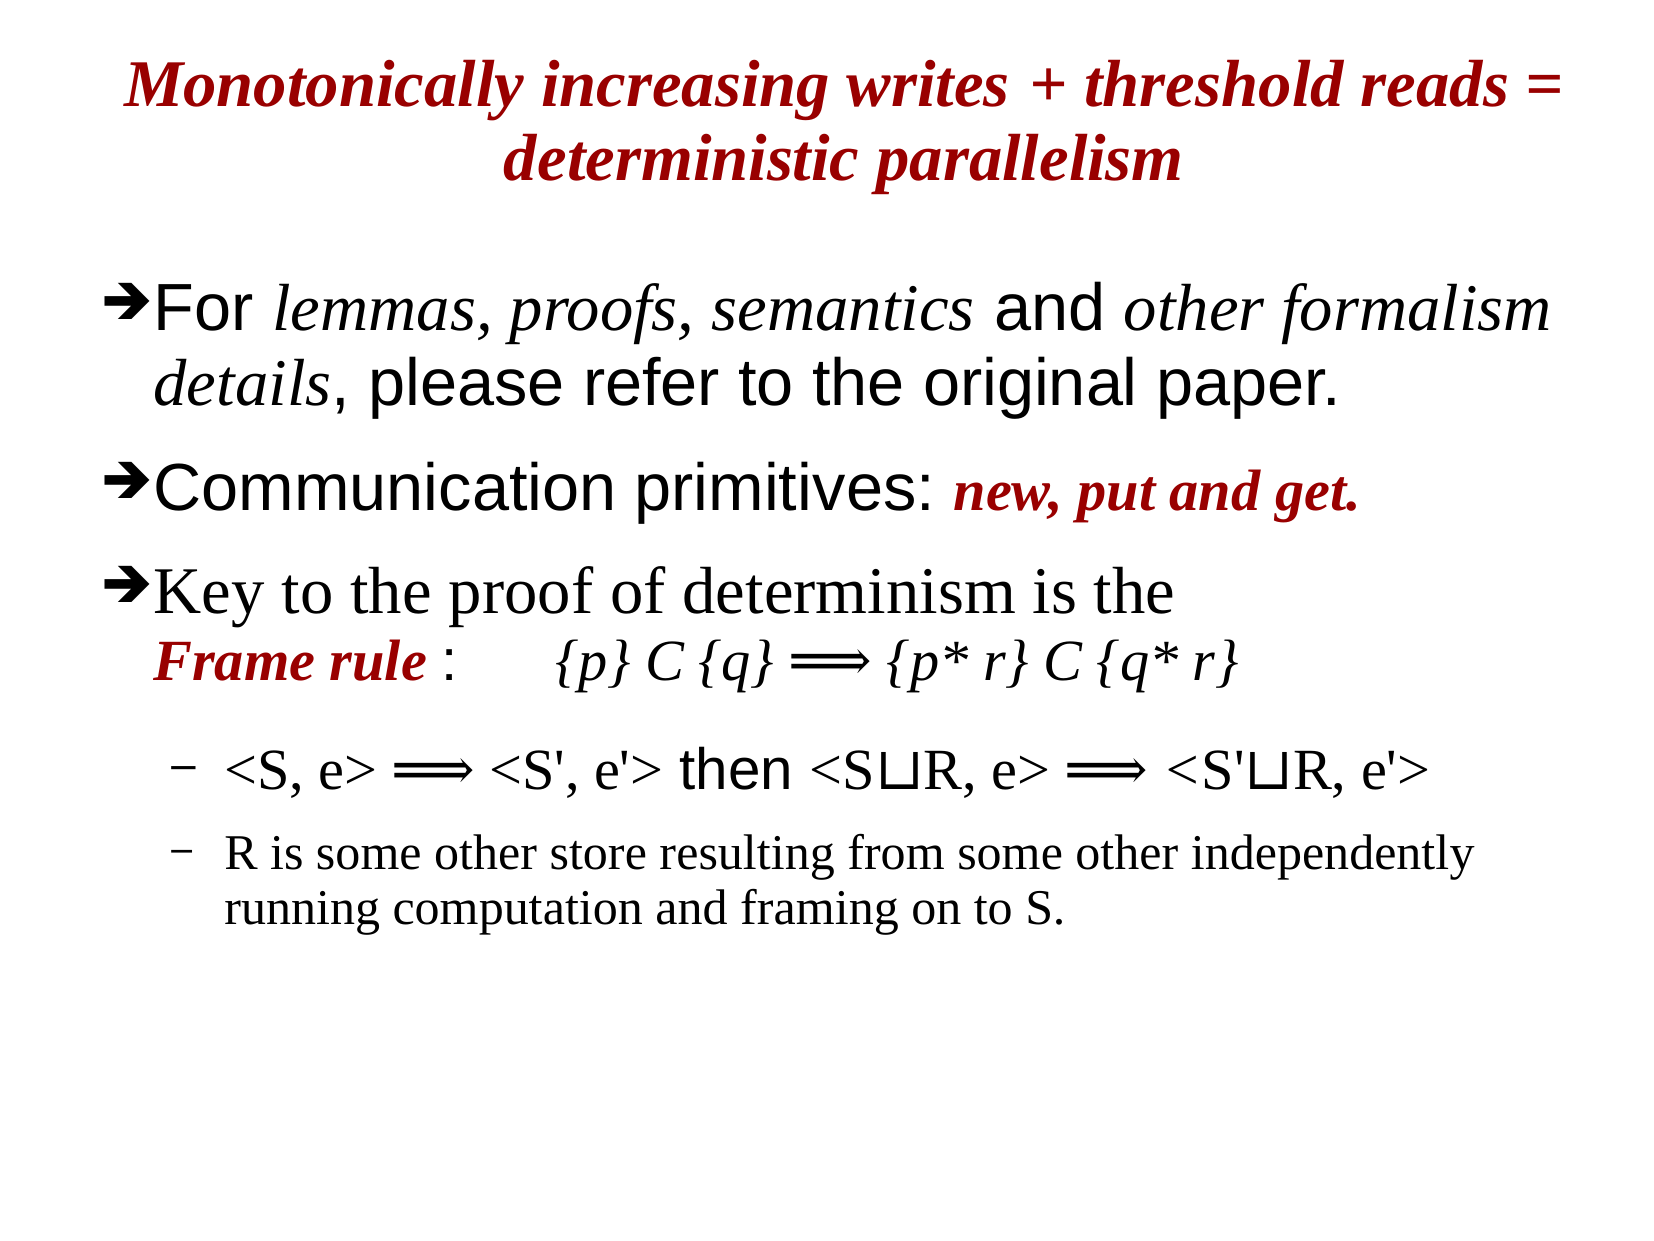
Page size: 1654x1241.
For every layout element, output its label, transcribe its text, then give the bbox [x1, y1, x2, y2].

list For lemmas, proofs, semantics and other formalism details, please refer to the original paper. Communication primitives: new, put and get. Key to the proof of determinism is the Frame rule : {p} C {q} ⟹ {p* r} C {q* r} <S, e> ⟹ <S', e'> then <S⊔R, e> ⟹ <S'⊔R, e'> R is some other store resulting from some other independently running computation and framing on to S. [82, 270, 1571, 1241]
title Monotonically increasing writes + threshold reads = deterministic parallelism [82, 17, 1571, 225]
